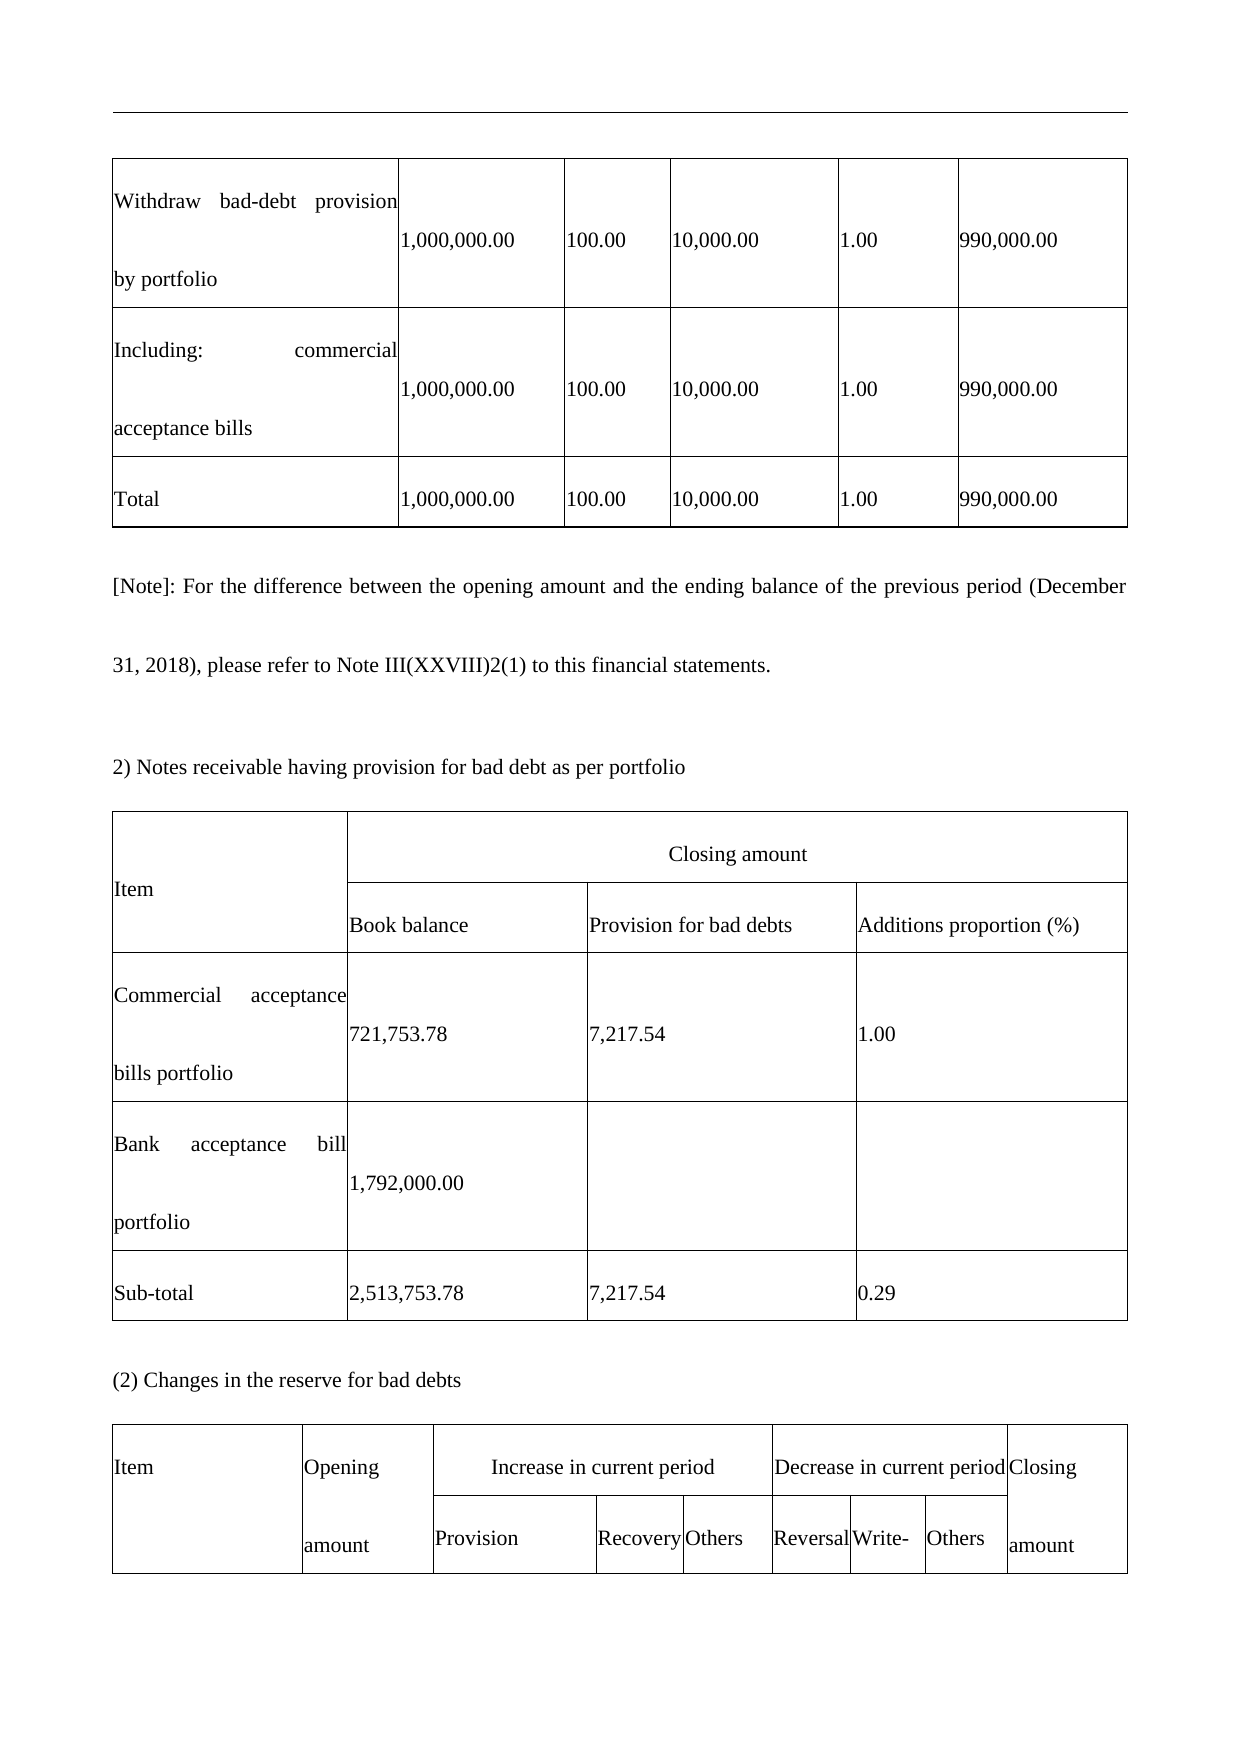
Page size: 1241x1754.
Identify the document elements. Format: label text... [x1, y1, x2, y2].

table_cell Total [113, 457, 398, 526]
table_cell 990,000.00 [959, 308, 1127, 456]
table_cell [588, 1102, 856, 1250]
table_header Opening amount [303, 1425, 433, 1573]
table_header Decrease in current period [773, 1425, 1007, 1495]
table_cell 1,000,000.00 [399, 308, 564, 456]
table_cell 100.00 [565, 457, 670, 526]
table_cell 10,000.00 [671, 457, 838, 526]
table_header Item [113, 1425, 302, 1573]
table_cell Including: commercial acceptance bills [113, 308, 398, 456]
table_cell 1,000,000.00 [399, 159, 564, 307]
table_cell Provision [434, 1496, 596, 1573]
table_cell Book balance [348, 883, 587, 952]
table_cell 1.00 [839, 457, 958, 526]
table_header Increase in current period [434, 1425, 772, 1495]
table_cell 1,000,000.00 [399, 457, 564, 526]
table_cell Sub-total [113, 1251, 347, 1320]
table_cell 10,000.00 [671, 308, 838, 456]
table_cell 1.00 [839, 159, 958, 307]
table_cell 1.00 [839, 308, 958, 456]
table_cell Others [684, 1496, 772, 1573]
table_cell 1.00 [857, 953, 1127, 1101]
table_cell 990,000.00 [959, 457, 1127, 526]
table_cell 100.00 [565, 159, 670, 307]
table_cell Others [926, 1496, 1007, 1573]
table_header Closing amount [1008, 1425, 1127, 1573]
table_cell Write- [851, 1496, 925, 1573]
table_cell 2,513,753.78 [348, 1251, 587, 1320]
table_cell Recovery [597, 1496, 683, 1573]
table_cell [857, 1102, 1127, 1250]
table_cell 10,000.00 [671, 159, 838, 307]
table_cell 100.00 [565, 308, 670, 456]
table_cell 7,217.54 [588, 1251, 856, 1320]
table_header Item [113, 812, 347, 952]
table_cell Bank acceptance bill portfolio [113, 1102, 347, 1250]
table_cell Additions proportion (%) [857, 883, 1127, 952]
table_cell 0.29 [857, 1251, 1127, 1320]
text 2) Notes receivable having provision for bad debt as per portfolio [112, 725, 1128, 788]
table_cell Commercial acceptance bills portfolio [113, 953, 347, 1101]
text [Note]: For the difference between the opening amount and the ending balance of the previous period (December 31, 2018), please refer to Note III(XXVIII)2(1) to this financial statements. [112, 544, 1128, 685]
table_cell 721,753.78 [348, 953, 587, 1101]
table_cell 7,217.54 [588, 953, 856, 1101]
table_header Closing amount [348, 812, 1127, 882]
table_cell Provision for bad debts [588, 883, 856, 952]
table_cell 990,000.00 [959, 159, 1127, 307]
text (2) Changes in the reserve for bad debts [112, 1338, 1128, 1401]
table_cell Withdraw bad-debt provision by portfolio [113, 159, 398, 307]
table_cell 1,792,000.00 [348, 1102, 587, 1250]
table_cell Reversal [773, 1496, 850, 1573]
